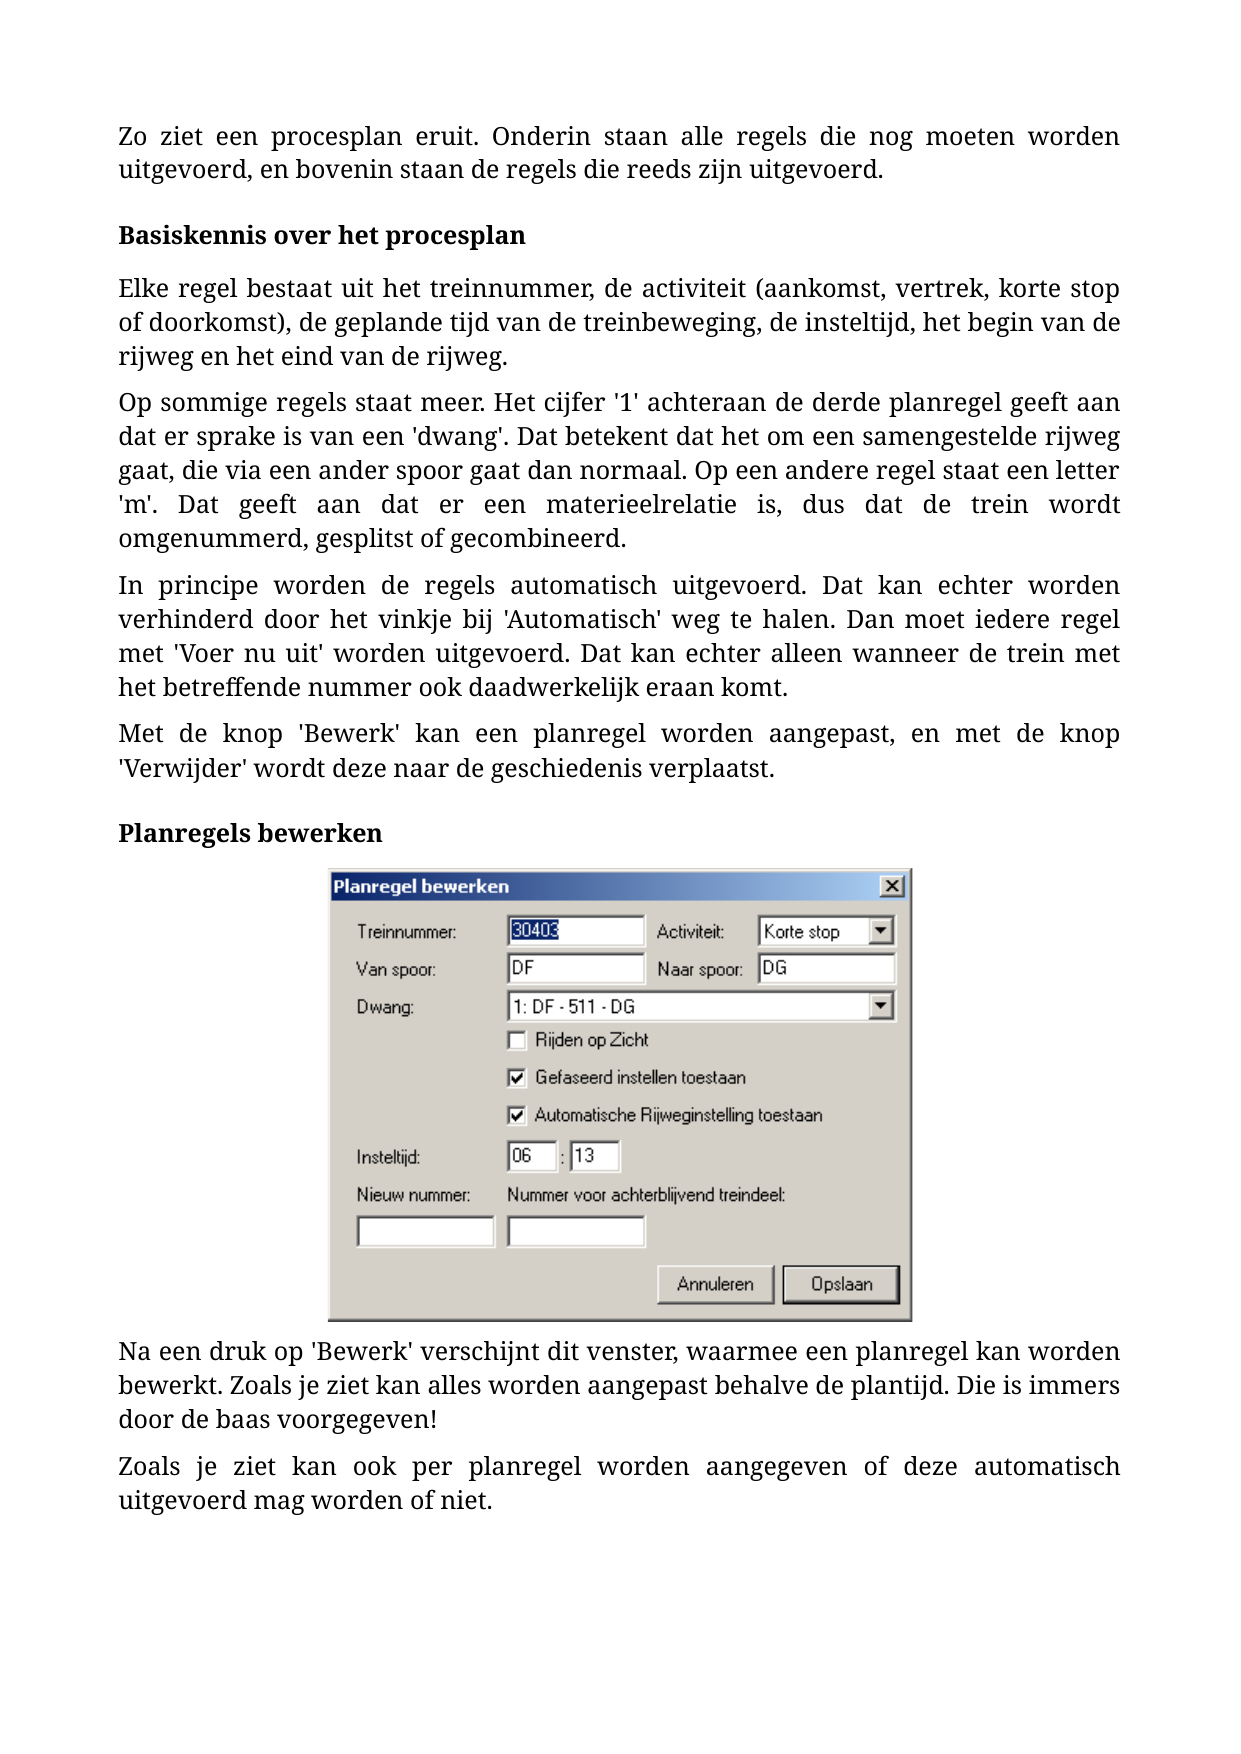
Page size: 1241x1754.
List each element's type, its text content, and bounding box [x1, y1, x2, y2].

subtitle Planregels bewerken [118, 816, 1122, 850]
text Zo ziet een procesplan eruit. Onderin staan alle regels die nog moeten worden uitgevoerd, en bovenin staan de regels die reeds zijn uitgevoerd. [118, 118, 1122, 186]
subtitle Basiskennis over het procesplan [118, 218, 1122, 252]
text Na een druk op 'Bewerk' verschijnt dit venster, waarmee een planregel kan worden bewerkt. Zoals je ziet kan alles worden aangepast behalve de plantijd. Die is immers door de baas voorgegeven! [118, 1334, 1122, 1436]
text Met de knop 'Bewerk' kan een planregel worden aangepast, en met de knop 'Verwijder' wordt deze naar de geschiedenis verplaatst. [118, 716, 1122, 784]
text Op sommige regels staat meer. Het cijfer '1' achteraan de derde planregel geeft aan dat er sprake is van een 'dwang'. Dat betekent dat het om een samengestelde rijweg gaat, die via een ander spoor gaat dan normaal. Op een andere regel staat een letter 'm'. Dat geeft aan dat er een materieelrelatie is, dus dat de trein wordt omgenummerd, gesplitst of gecombineerd. [118, 385, 1122, 555]
text Zoals je ziet kan ook per planregel worden aangegeven of deze automatisch uitgevoerd mag worden of niet. [118, 1448, 1122, 1516]
text In principe worden de regels automatisch uitgevoerd. Dat kan echter worden verhinderd door het vinkje bij 'Automatisch' weg te halen. Dan moet iedere regel met 'Voer nu uit' worden uitgevoerd. Dat kan echter alleen wanneer de trein met het betreffende nummer ook daadwerkelijk eraan komt. [118, 567, 1122, 704]
text Elke regel bestaat uit het treinnummer, de activiteit (aankomst, vertrek, korte stop of doorkomst), de geplande tijd van de treinbeweging, de insteltijd, het begin van de rijweg en het eind van de rijweg. [118, 270, 1122, 372]
picture [327, 868, 913, 1322]
